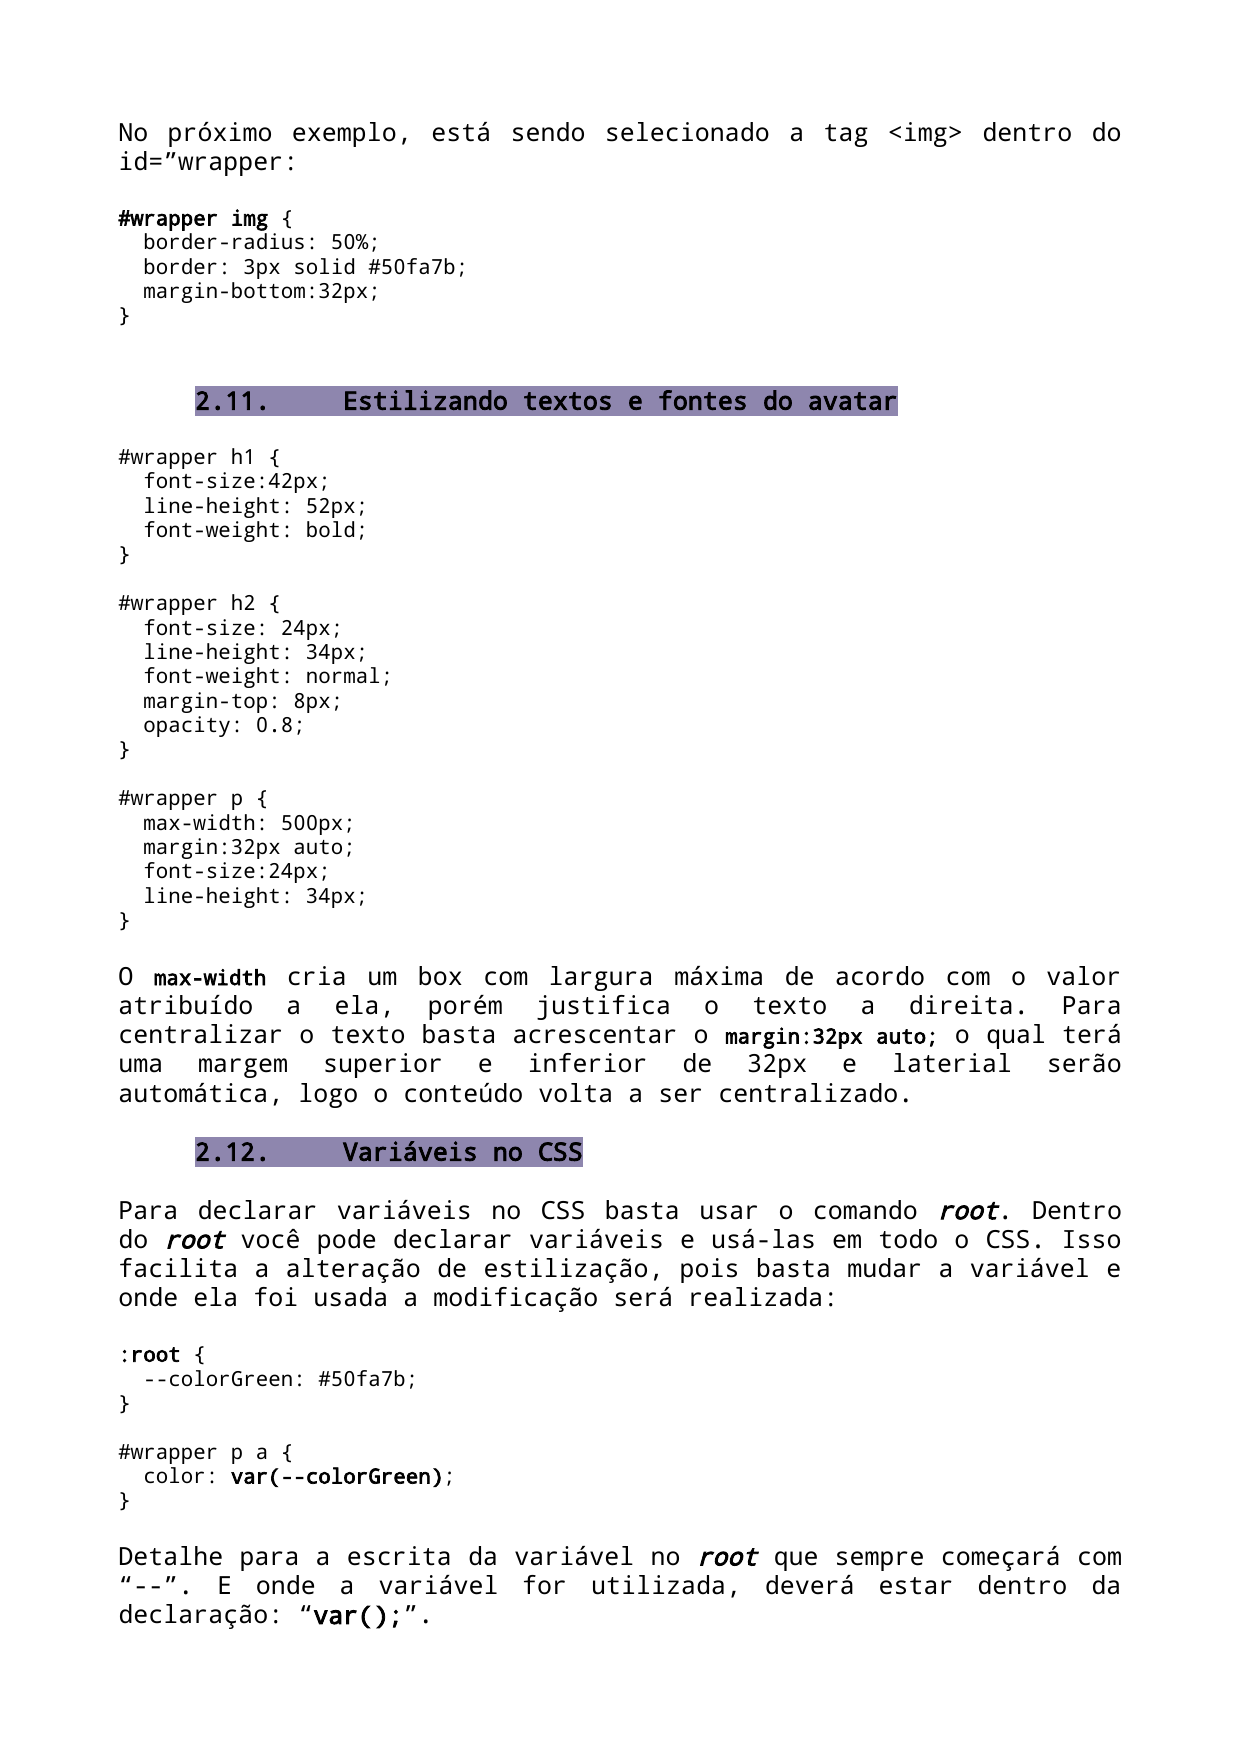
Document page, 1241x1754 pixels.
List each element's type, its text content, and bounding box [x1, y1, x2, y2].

text } [118, 737, 1122, 762]
text } [118, 1391, 1122, 1415]
text line-height: 34px; [118, 884, 1122, 908]
text } [118, 1488, 1122, 1513]
text margin-bottom:32px; [118, 279, 1122, 303]
text margin-top: 8px; [118, 689, 1122, 713]
text --colorGreen: #50fa7b; [118, 1367, 1122, 1391]
text font-weight: normal; [118, 664, 1122, 689]
text opacity: 0.8; [118, 713, 1122, 737]
text line-height: 52px; [118, 494, 1122, 518]
text Para declarar variáveis no CSS basta usar o comando root. Dentro do root você pode declarar variáveis e usá-las em todo o CSS. Isso facilita a alteração de estilização, pois basta mudar a variável e onde ela foi usada a modificação será realizada: [118, 1196, 1122, 1313]
list Estilizando textos e fontes do avatar [343, 386, 1122, 416]
text max-width: 500px; [118, 811, 1122, 835]
text } [118, 908, 1122, 932]
text font-weight: bold; [118, 518, 1122, 542]
text O max-width cria um box com largura máxima de acordo com o valor atribuído a ela, porém justifica o texto a direita. Para centralizar o texto basta acrescentar o margin:32px auto; o qual terá uma margem superior e inferior de 32px e laterial serão automática, logo o conteúdo volta a ser centralizado. [118, 962, 1122, 1108]
list Variáveis no CSS [343, 1137, 1122, 1167]
text font-size:42px; [118, 469, 1122, 494]
text #wrapper h1 { [118, 445, 1122, 469]
text margin:32px auto; [118, 835, 1122, 859]
text color: var(--colorGreen); [118, 1464, 1122, 1488]
text } [118, 303, 1122, 328]
text } [118, 542, 1122, 567]
text line-height: 34px; [118, 640, 1122, 664]
text #wrapper h2 { [118, 591, 1122, 616]
text #wrapper img { [118, 206, 1122, 230]
text font-size:24px; [118, 859, 1122, 884]
text Detalhe para a escrita da variável no root que sempre começará com “--”. E onde a variável for utilizada, deverá estar dentro da declaração: “var();”. [118, 1542, 1122, 1630]
text No próximo exemplo, está sendo selecionado a tag <img> dentro do id=”wrapper: [118, 118, 1122, 177]
text #wrapper p a { [118, 1440, 1122, 1464]
text border: 3px solid #50fa7b; [118, 255, 1122, 279]
text #wrapper p { [118, 786, 1122, 811]
text font-size: 24px; [118, 616, 1122, 640]
text :root { [118, 1342, 1122, 1367]
text border-radius: 50%; [118, 230, 1122, 255]
